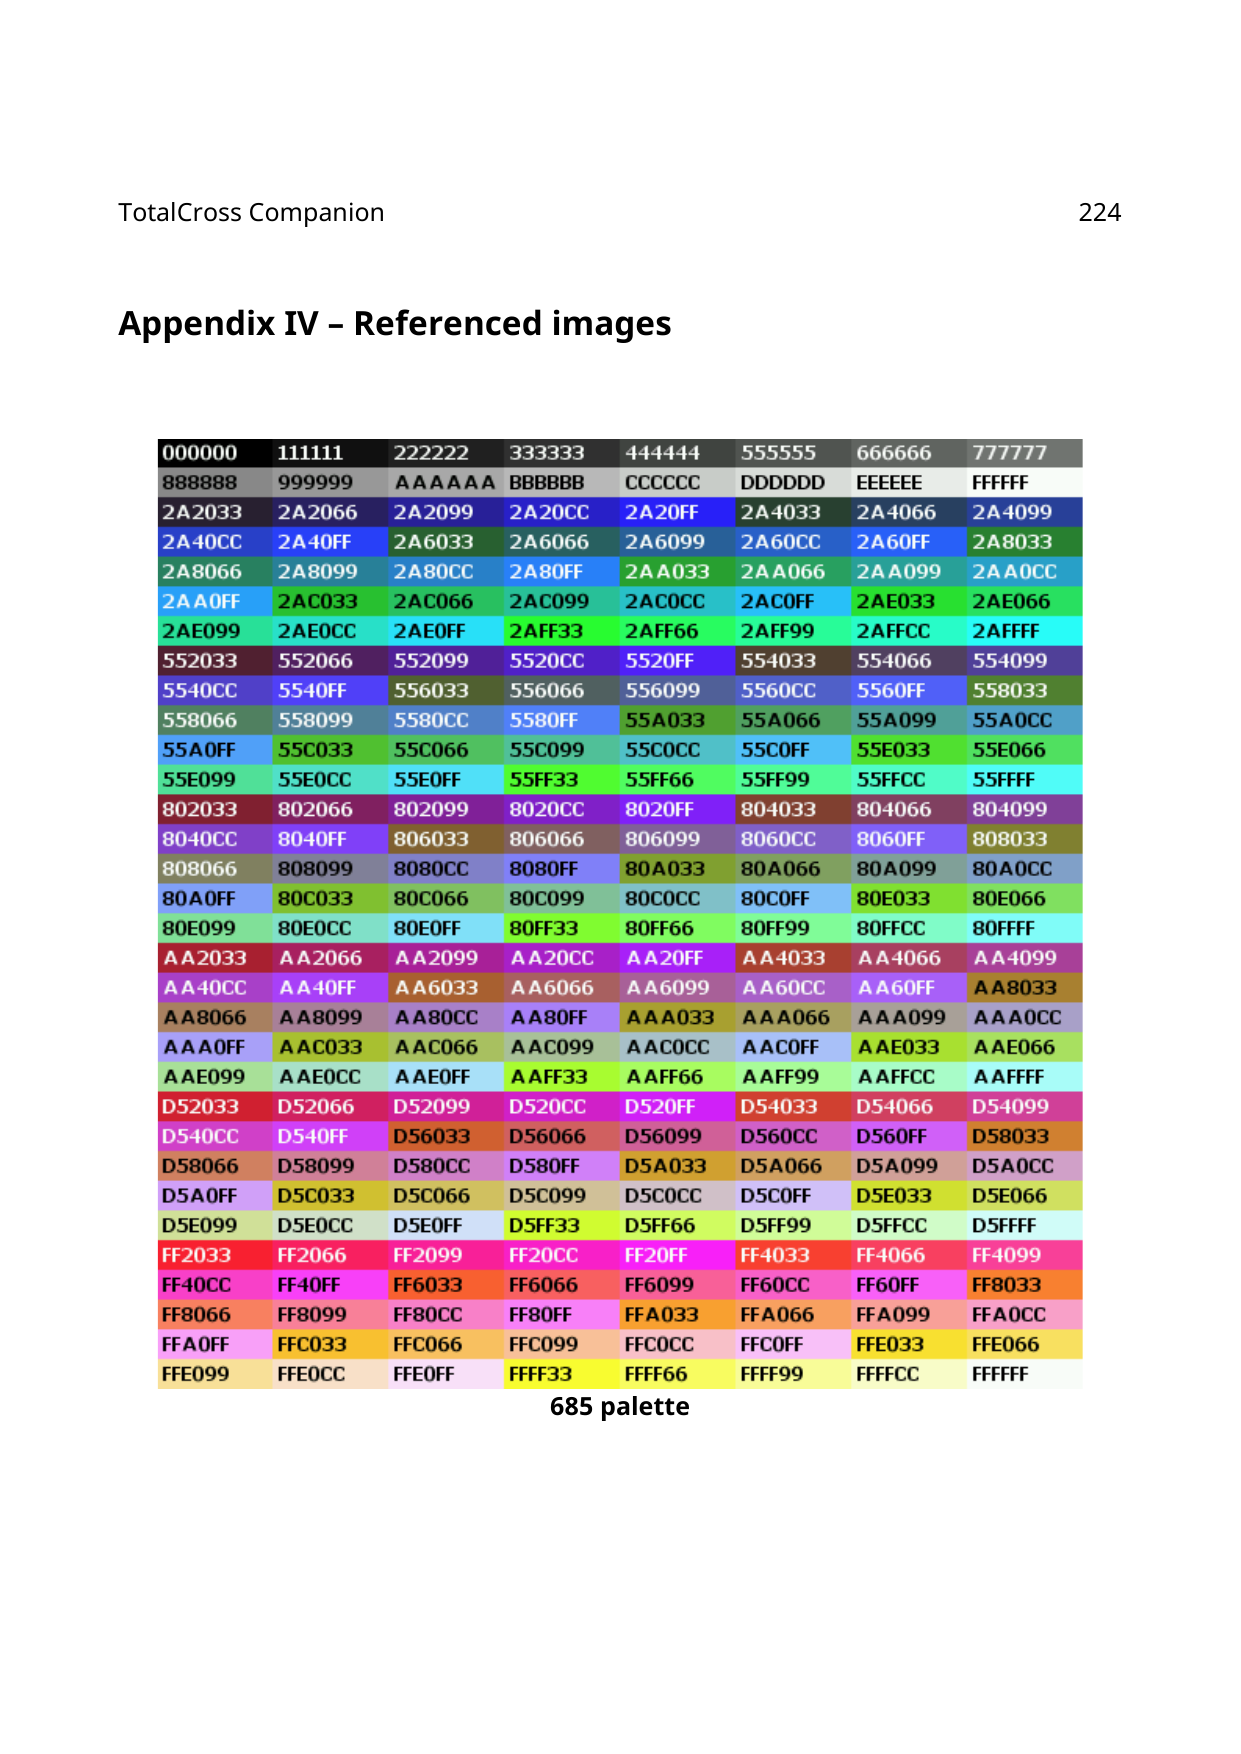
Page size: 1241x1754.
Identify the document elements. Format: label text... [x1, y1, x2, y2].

picture [157, 439, 1083, 1389]
subtitle Appendix IV – Referenced images [118, 300, 1122, 346]
list 685 palette [158, 1389, 1083, 1423]
